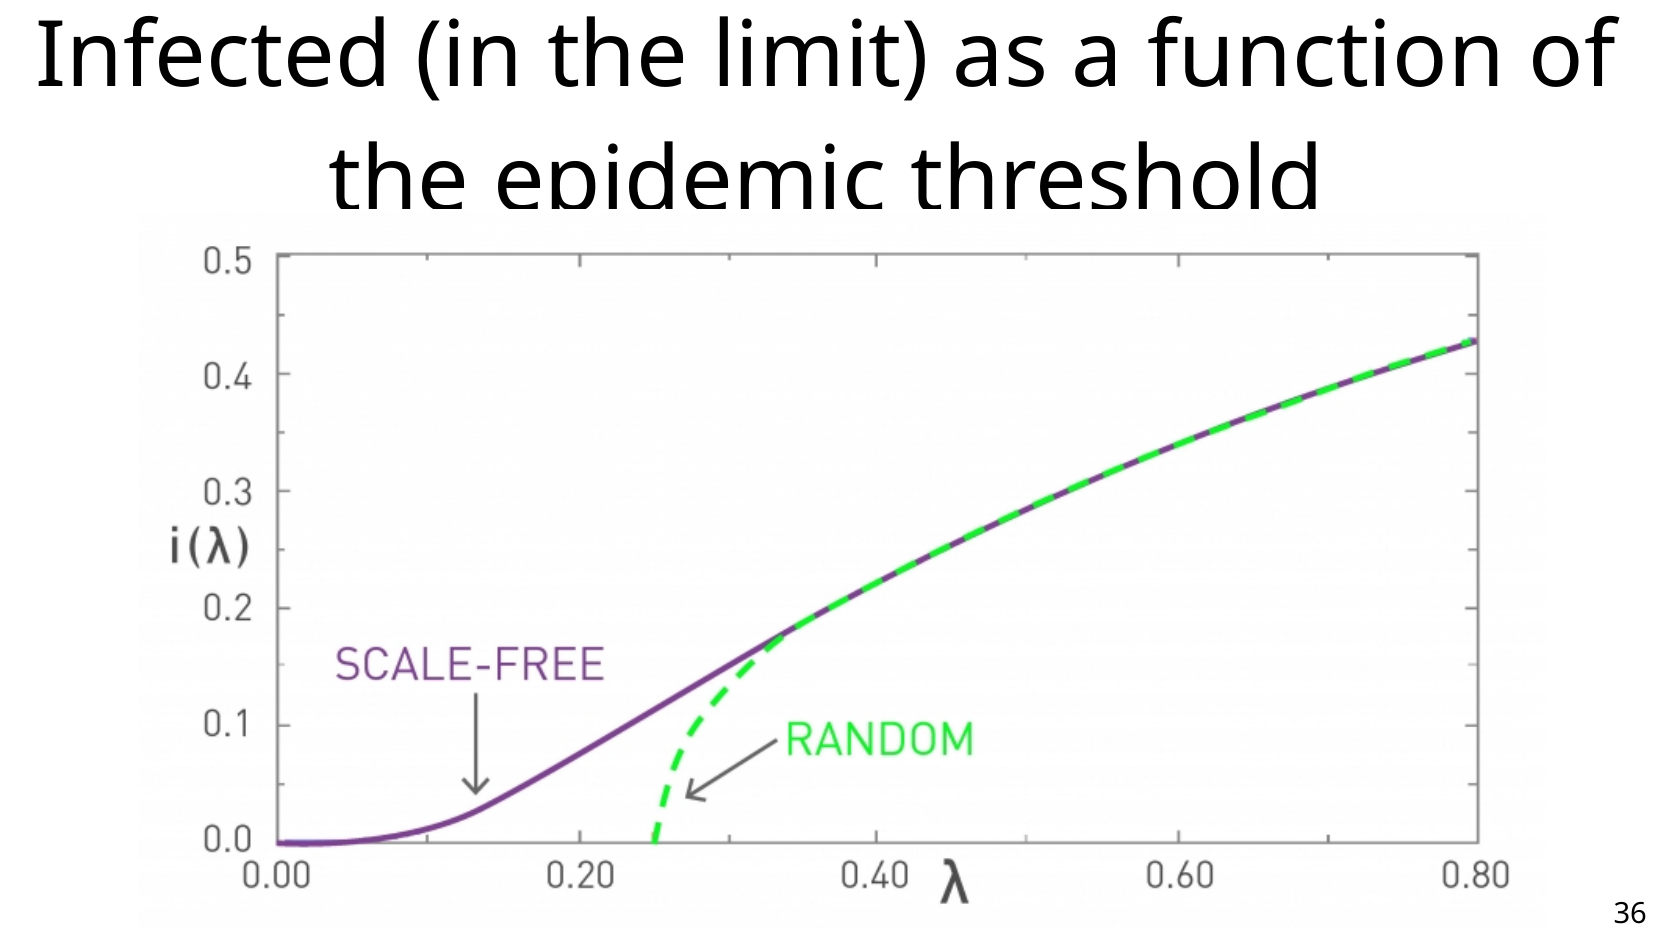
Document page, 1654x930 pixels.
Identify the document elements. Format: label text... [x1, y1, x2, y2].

title Infected (in the limit) as a function of the epidemic threshold [0, 1, 1653, 225]
picture [138, 209, 1546, 929]
